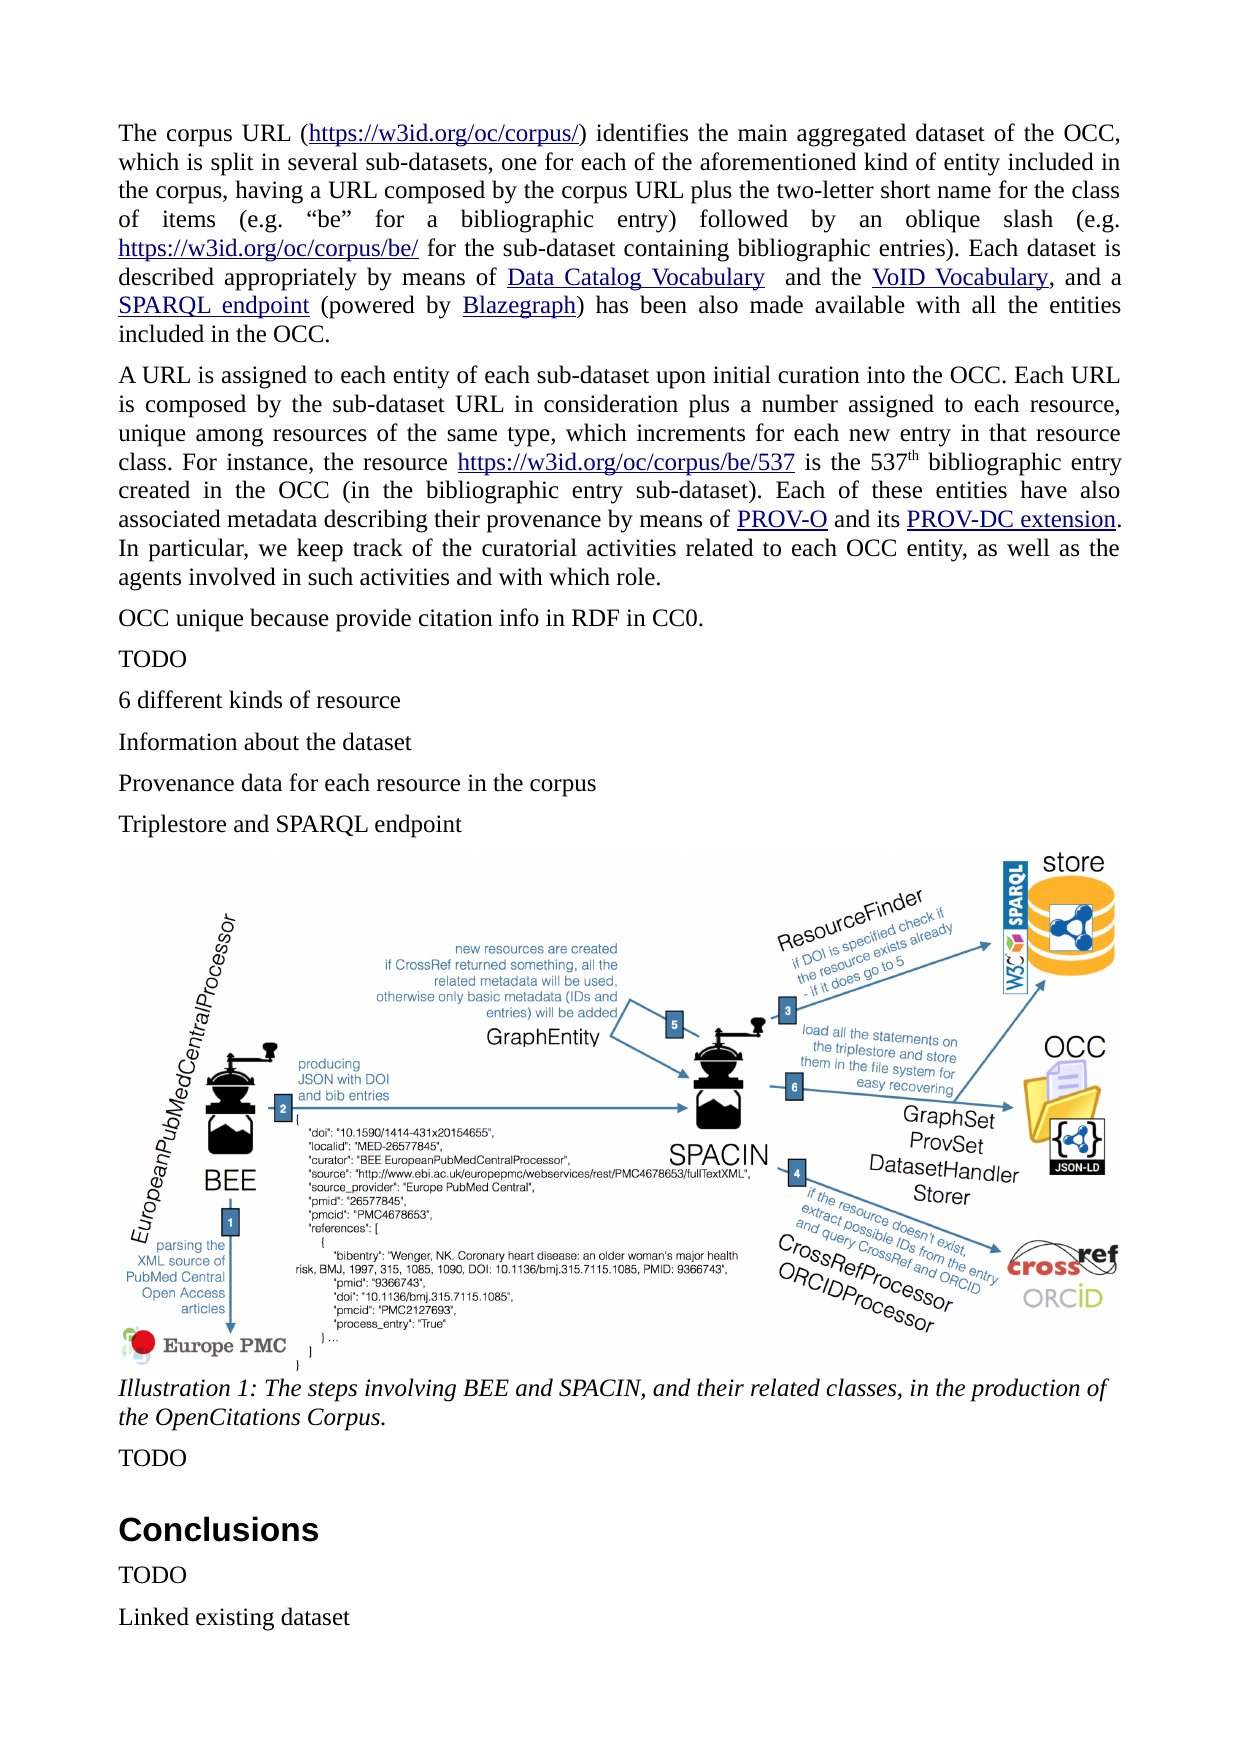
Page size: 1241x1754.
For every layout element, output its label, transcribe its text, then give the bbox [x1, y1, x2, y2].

text TODO [118, 644, 1122, 673]
subtitle Conclusions [118, 1509, 1122, 1548]
picture [118, 850, 1123, 1374]
text TODO [118, 1443, 1122, 1472]
text Linked existing dataset [118, 1602, 1122, 1631]
text Provenance data for each resource in the corpus [118, 768, 1122, 797]
text OCC unique because provide citation info in RDF in CC0. [118, 603, 1122, 632]
text The corpus URL (https://w3id.org/oc/corpus/) identifies the main aggregated dataset of the OCC, which is split in several sub-datasets, one for each of the aforementioned kind of entity included in the corpus, having a URL composed by the corpus URL plus the two-letter short name for the class of items (e.g. “be” for a bibliographic entry) followed by an oblique slash (e.g. https://w3id.org/oc/corpus/be/ for the sub-dataset containing bibliographic entries). Each dataset is described appropriately by means of Data Catalog Vocabulary and the VoID Vocabulary, and a SPARQL endpoint (powered by Blazegraph) has been also made available with all the entities included in the OCC. [118, 118, 1122, 348]
text Illustration 1: The steps involving BEE and SPACIN, and their related classes, in the production of the OpenCitations Corpus. [118, 1374, 1122, 1431]
text TODO [118, 1561, 1122, 1589]
text Triplestore and SPARQL endpoint [118, 809, 1122, 838]
text 6 different kinds of resource [118, 686, 1122, 714]
text A URL is assigned to each entity of each sub-dataset upon initial curation into the OCC. Each URL is composed by the sub-dataset URL in consideration plus a number assigned to each resource, unique among resources of the same type, which increments for each new entry in that resource class. For instance, the resource https://w3id.org/oc/corpus/be/537 is the 537th bibliographic entry created in the OCC (in the bibliographic entry sub-dataset). Each of these entities have also associated metadata describing their provenance by means of PROV-O and its PROV-DC extension. In particular, we keep track of the curatorial activities related to each OCC entity, as well as the agents involved in such activities and with which role. [118, 361, 1122, 591]
text Information about the dataset [118, 727, 1122, 756]
